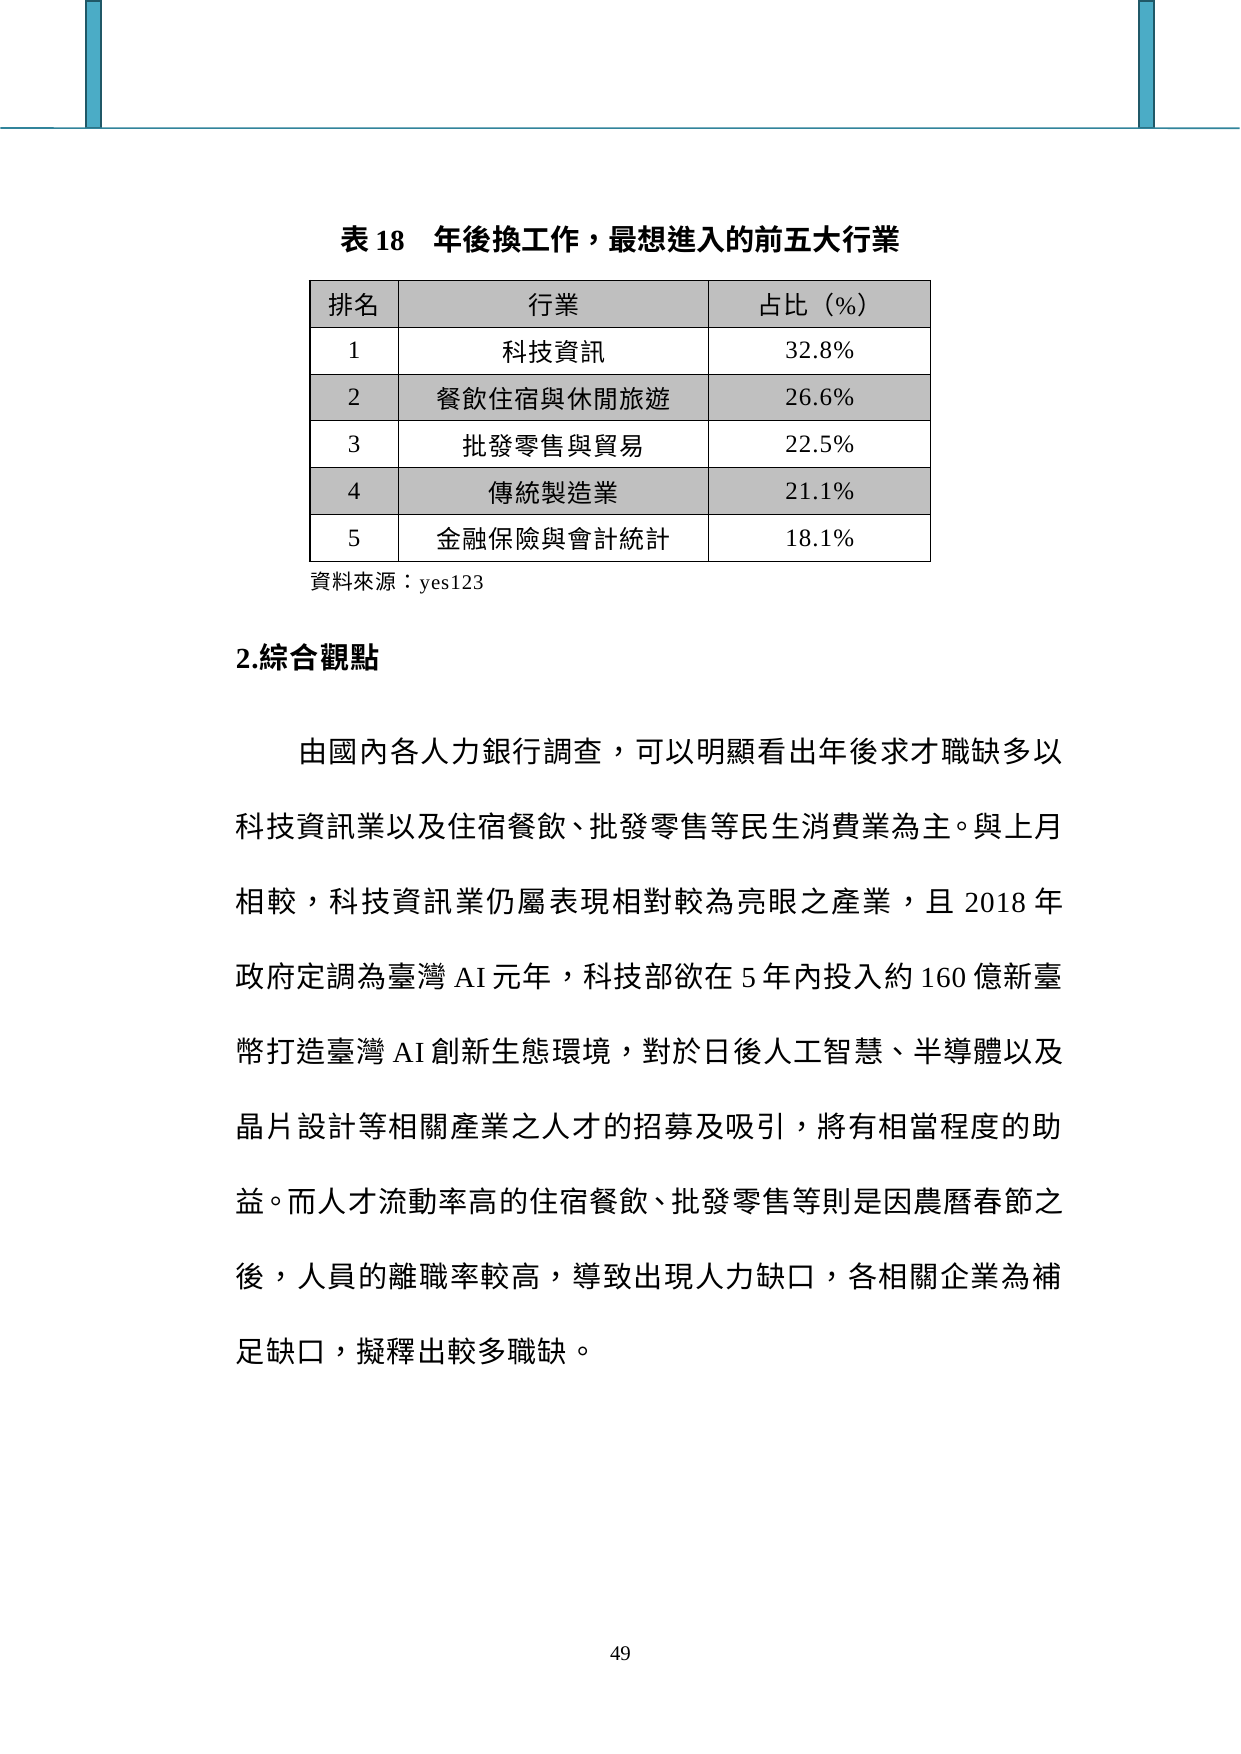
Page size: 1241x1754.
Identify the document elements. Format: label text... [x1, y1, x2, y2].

table_cell 1 [311, 328, 398, 373]
text 由國內各人力銀行調查，可以明顯看出年後求才職缺多以科技資訊業以及住宿餐飲、批發零售等民生消費業為主。與上月相較，科技資訊業仍屬表現相對較為亮眼之產業，且2018年政府定調為臺灣AI元年，科技部欲在5年內投入約160億新臺幣打造臺灣AI創新生態環境，對於日後人工智慧、半導體以及晶片設計等相關產業之人才的招募及吸引，將有相當程度的助益。而人才流動率高的住宿餐飲、批發零售等則是因農曆春節之後，人員的離職率較高，導致出現人力缺口，各相關企業為補足缺口，擬釋出較多職缺。 [236, 712, 1063, 1387]
table_cell 18.1% [709, 515, 930, 561]
table_cell 5 [311, 515, 398, 561]
subtitle 2.綜合觀點 [236, 618, 1063, 693]
table_cell 金融保險與會計統計 [399, 515, 708, 561]
table_header 行業 [399, 281, 708, 327]
table_header 占比（%） [709, 281, 930, 327]
table_cell 4 [311, 468, 398, 514]
table_cell 21.1% [709, 468, 930, 514]
text 資料來源：yes123 [292, 562, 1063, 599]
table_cell 批發零售與貿易 [399, 421, 708, 467]
table_cell 科技資訊 [399, 328, 708, 373]
table_cell 傳統製造業 [399, 468, 708, 514]
text 表18 年後換工作，最想進入的前五大行業 [177, 207, 1063, 261]
table_cell 26.6% [709, 375, 930, 420]
table_cell 餐飲住宿與休閒旅遊 [399, 375, 708, 420]
table_cell 3 [311, 421, 398, 467]
table_cell 32.8% [709, 328, 930, 373]
table_header 排名 [311, 281, 398, 327]
table_cell 22.5% [709, 421, 930, 467]
table_cell 2 [311, 375, 398, 420]
